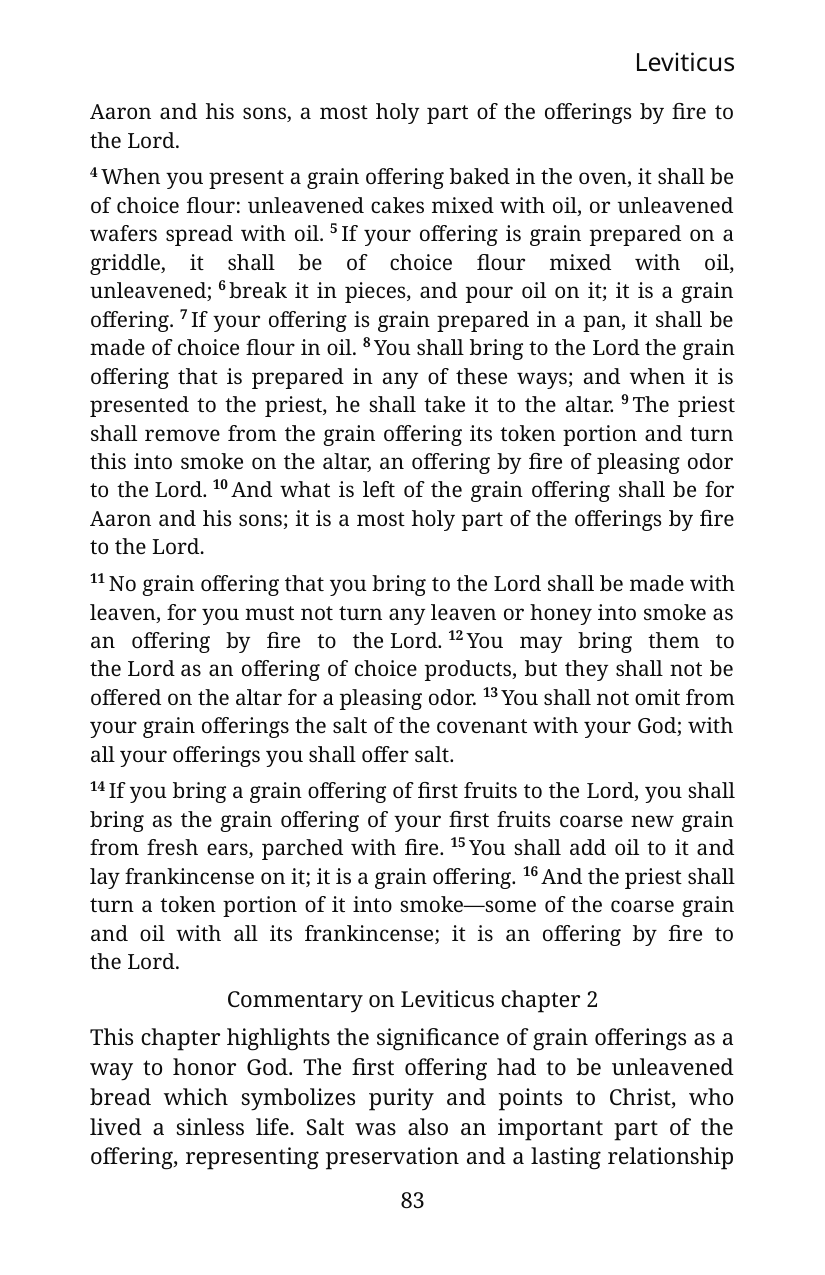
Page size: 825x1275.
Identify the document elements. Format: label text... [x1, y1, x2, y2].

text 4 When you present a grain offering baked in the oven, it shall be of choice flour: unleavened cakes mixed with oil, or unleavened wafers spread with oil. 5 If your offering is grain prepared on a griddle, it shall be of choice flour mixed with oil, unleavened; 6 break it in pieces, and pour oil on it; it is a grain offering. 7 If your offering is grain prepared in a pan, it shall be made of choice flour in oil. 8 You shall bring to the Lord the grain offering that is prepared in any of these ways; and when it is presented to the priest, he shall take it to the altar. 9 The priest shall remove from the grain offering its token portion and turn this into smoke on the altar, an offering by fire of pleasing odor to the Lord. 10 And what is left of the grain offering shall be for Aaron and his sons; it is a most holy part of the offerings by fire to the Lord. [90, 163, 735, 561]
text This chapter highlights the significance of grain offerings as a way to honor God. The first offering had to be unleavened bread which symbolizes purity and points to Christ, who lived a sinless life. Salt was also an important part of the offering, representing preservation and a lasting relationship [90, 1022, 735, 1171]
text 11 No grain offering that you bring to the Lord shall be made with leaven, for you must not turn any leaven or honey into smoke as an offering by fire to the Lord. 12 You may bring them to the Lord as an offering of choice products, but they shall not be offered on the altar for a pleasing odor. 13 You shall not omit from your grain offerings the salt of the covenant with your God; with all your offerings you shall offer salt. [90, 569, 735, 768]
text 14 If you bring a grain offering of first fruits to the Lord, you shall bring as the grain offering of your first fruits coarse new grain from fresh ears, parched with fire. 15 You shall add oil to it and lay frankincense on it; it is a grain offering. 16 And the priest shall turn a token portion of it into smoke—some of the coarse grain and oil with all its frankincense; it is an offering by fire to the Lord. [90, 777, 735, 976]
text Commentary on Leviticus chapter 2 [90, 984, 735, 1014]
text Aaron and his sons, a most holy part of the offerings by fire to the Lord. [90, 97, 735, 154]
